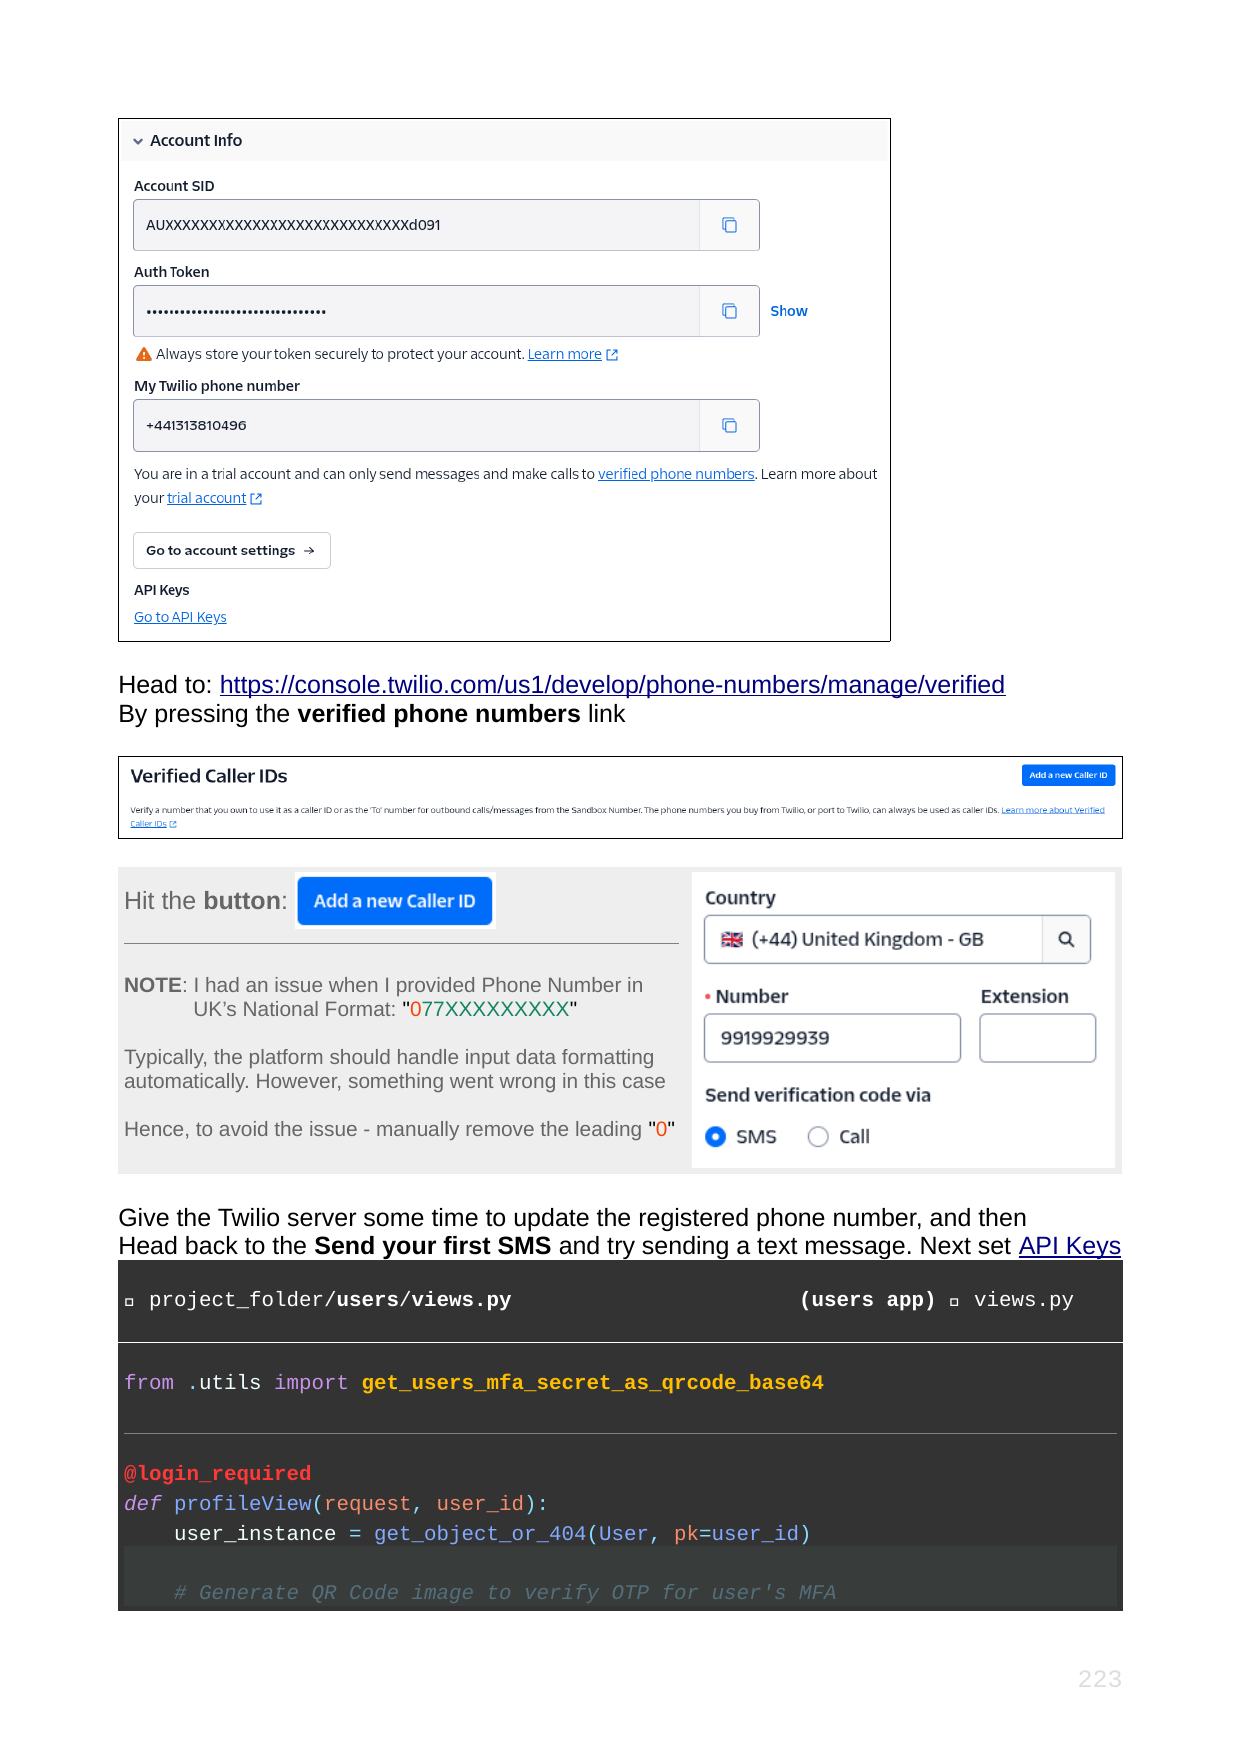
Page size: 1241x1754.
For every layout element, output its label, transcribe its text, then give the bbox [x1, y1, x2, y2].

table_header [685, 867, 1122, 1174]
table_header Hit the button: NOTE: I had an issue when I provided Phone Number in UK’s National Format: "077XXXXXXXXX" Typically, the platform should handle input data formatting automatically. However, something went wrong in this case Hence, to avoid the issue - manually remove the leading "0" [118, 867, 685, 1174]
table_header 📝 project_folder/users/views.py (users app) 🐍 views.py [118, 1260, 1123, 1342]
picture [294, 872, 496, 929]
picture [121, 121, 888, 639]
picture [121, 759, 1119, 836]
table_cell from .utils import get_users_mfa_secret_as_qrcode_base64 @login_required def profileView(request, user_id): user_instance = get_object_or_404(User, pk=user_id) # Generate QR Code image to verify OTP for user's MFA [118, 1343, 1123, 1611]
text Head to: https://console.twilio.com/us1/develop/phone-numbers/manage/verified [118, 670, 1122, 699]
picture [691, 872, 1115, 1168]
text Give the Twilio server some time to update the registered phone number, and then [118, 1202, 1122, 1231]
text By pressing the verified phone numbers link [118, 699, 1122, 728]
text Head back to the Send your first SMS and try sending a text message. Next set API Keys [118, 1231, 1122, 1260]
